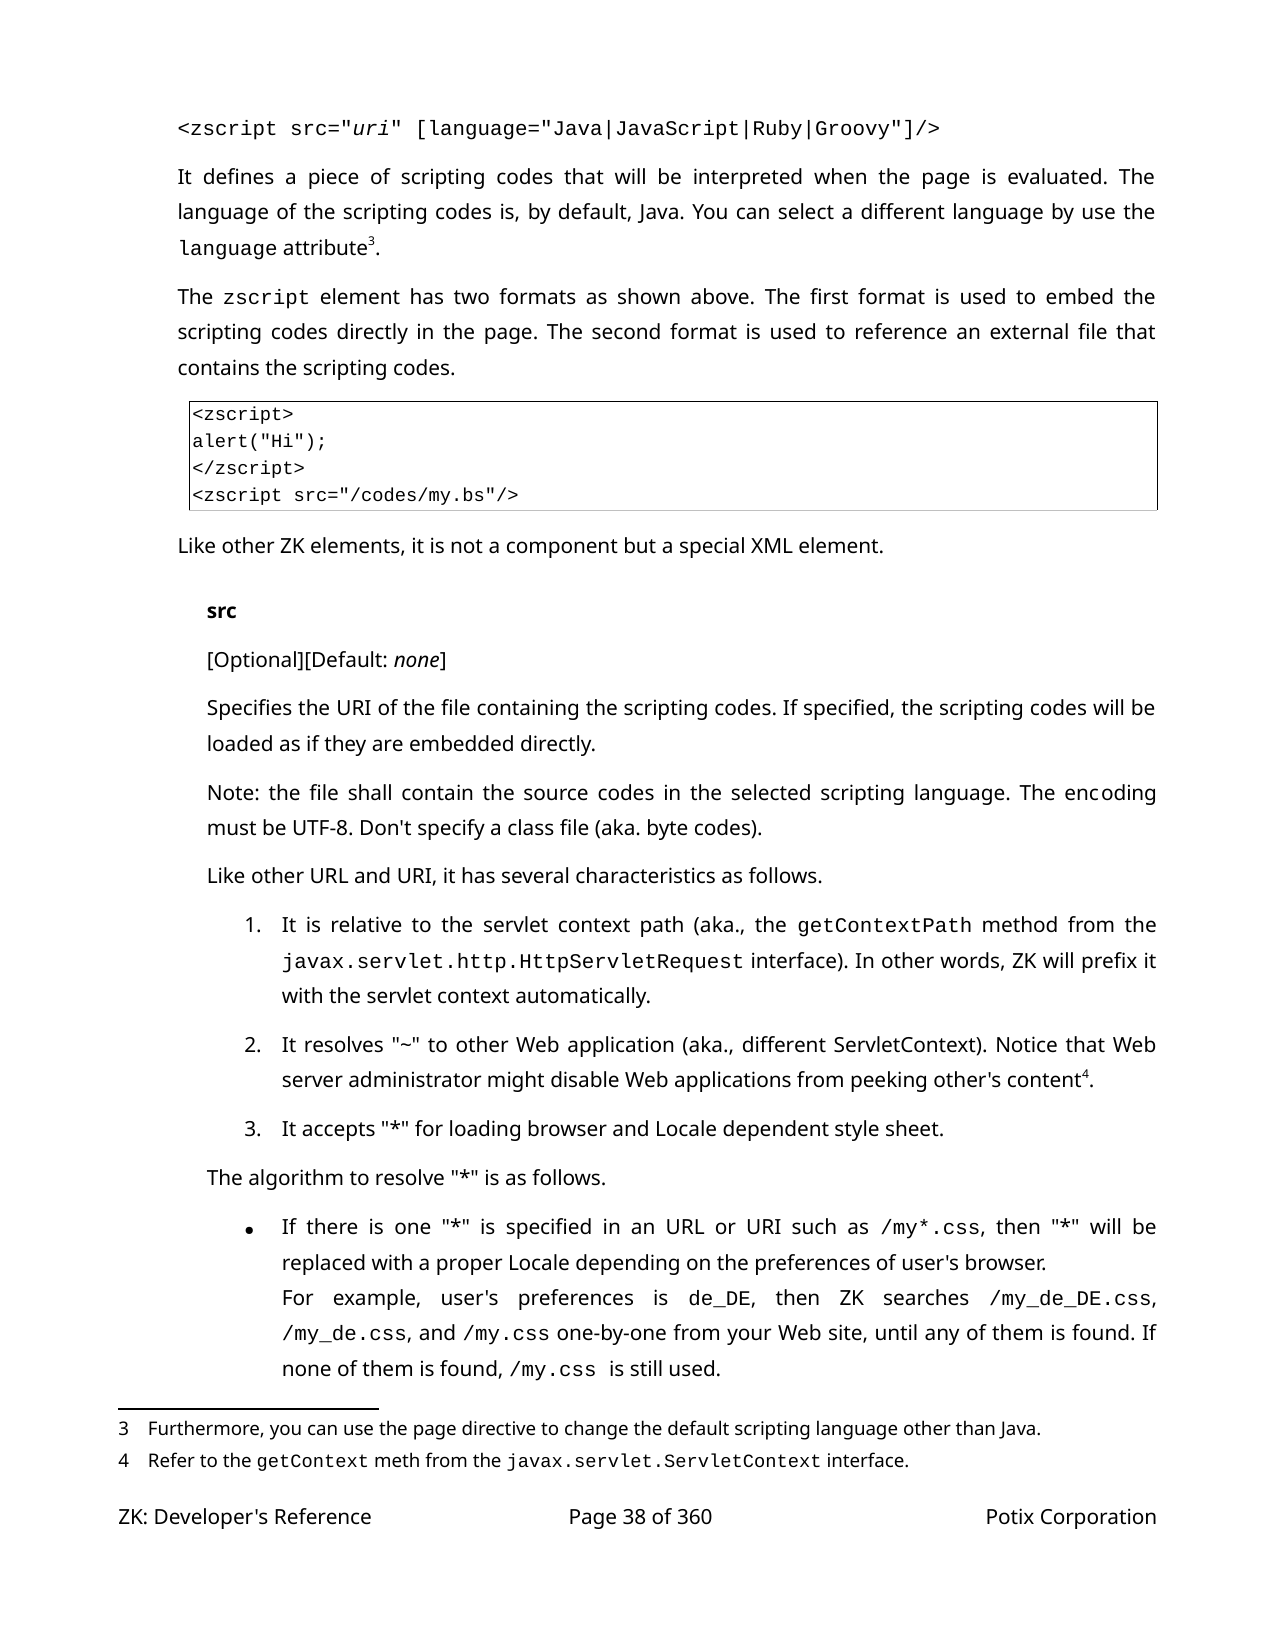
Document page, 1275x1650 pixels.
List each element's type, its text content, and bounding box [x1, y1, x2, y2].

text <zscript src="uri" [language="Java|JavaScript|Ruby|Groovy"]/> [177, 118, 1157, 142]
text [Optional][Default: none] [207, 645, 1157, 673]
list If there is one "*" is specified in an URL or URI such as /my*.css, then "*" will be replaced with a proper Locale depending on the preferences of user's browser. For example, user's preferences is de_DE, then ZK searches /my_de_DE.css, /my_de.css, and /my.css one-by-one from your Web site, until any of them is found. If none of them is found, /my.css is still used. [244, 1212, 1157, 1382]
subtitle src [207, 596, 1157, 624]
text Note: the file shall contain the source codes in the selected scripting language. The encoding must be UTF-8. Don't specify a class file (aka. byte codes). [207, 778, 1157, 841]
text <zscript> [190, 402, 1157, 426]
text The algorithm to resolve "*" is as follows. [207, 1163, 1157, 1192]
list It resolves "~" to other Web application (aka., different ServletContext). Notice that Web server administrator might disable Web applications from peeking other's content. [244, 1030, 1157, 1094]
text Furthermore, you can use the page directive to change the default scripting language other than Java. [118, 1415, 1157, 1441]
text </zscript> [190, 456, 1157, 480]
text Specifies the URI of the file containing the scripting codes. If specified, the scripting codes will be loaded as if they are embedded directly. [207, 693, 1157, 757]
list It is relative to the servlet context path (aka., the getContextPath method from the javax.servlet.http.HttpServletRequest interface). In other words, ZK will prefix it with the servlet context automatically. [244, 911, 1157, 1010]
text alert("Hi"); [190, 429, 1157, 453]
text Like other ZK elements, it is not a component but a special XML element. [177, 531, 1157, 559]
text The zscript element has two formats as shown above. The first format is used to embed the scripting codes directly in the page. The second format is used to reference an external file that contains the scripting codes. [177, 282, 1157, 381]
text It defines a piece of scripting codes that will be interpreted when the page is evaluated. The language of the scripting codes is, by default, Java. You can select a different language by use the language attribute. [177, 162, 1157, 261]
text <zscript src="/codes/my.bs"/> [190, 483, 1157, 510]
list It accepts "*" for loading browser and Locale dependent style sheet. [244, 1114, 1157, 1143]
text Like other URL and URI, it has several characteristics as follows. [207, 862, 1157, 890]
list Refer to the getContext meth from the javax.servlet.ServletContext interface. [118, 1447, 1157, 1473]
